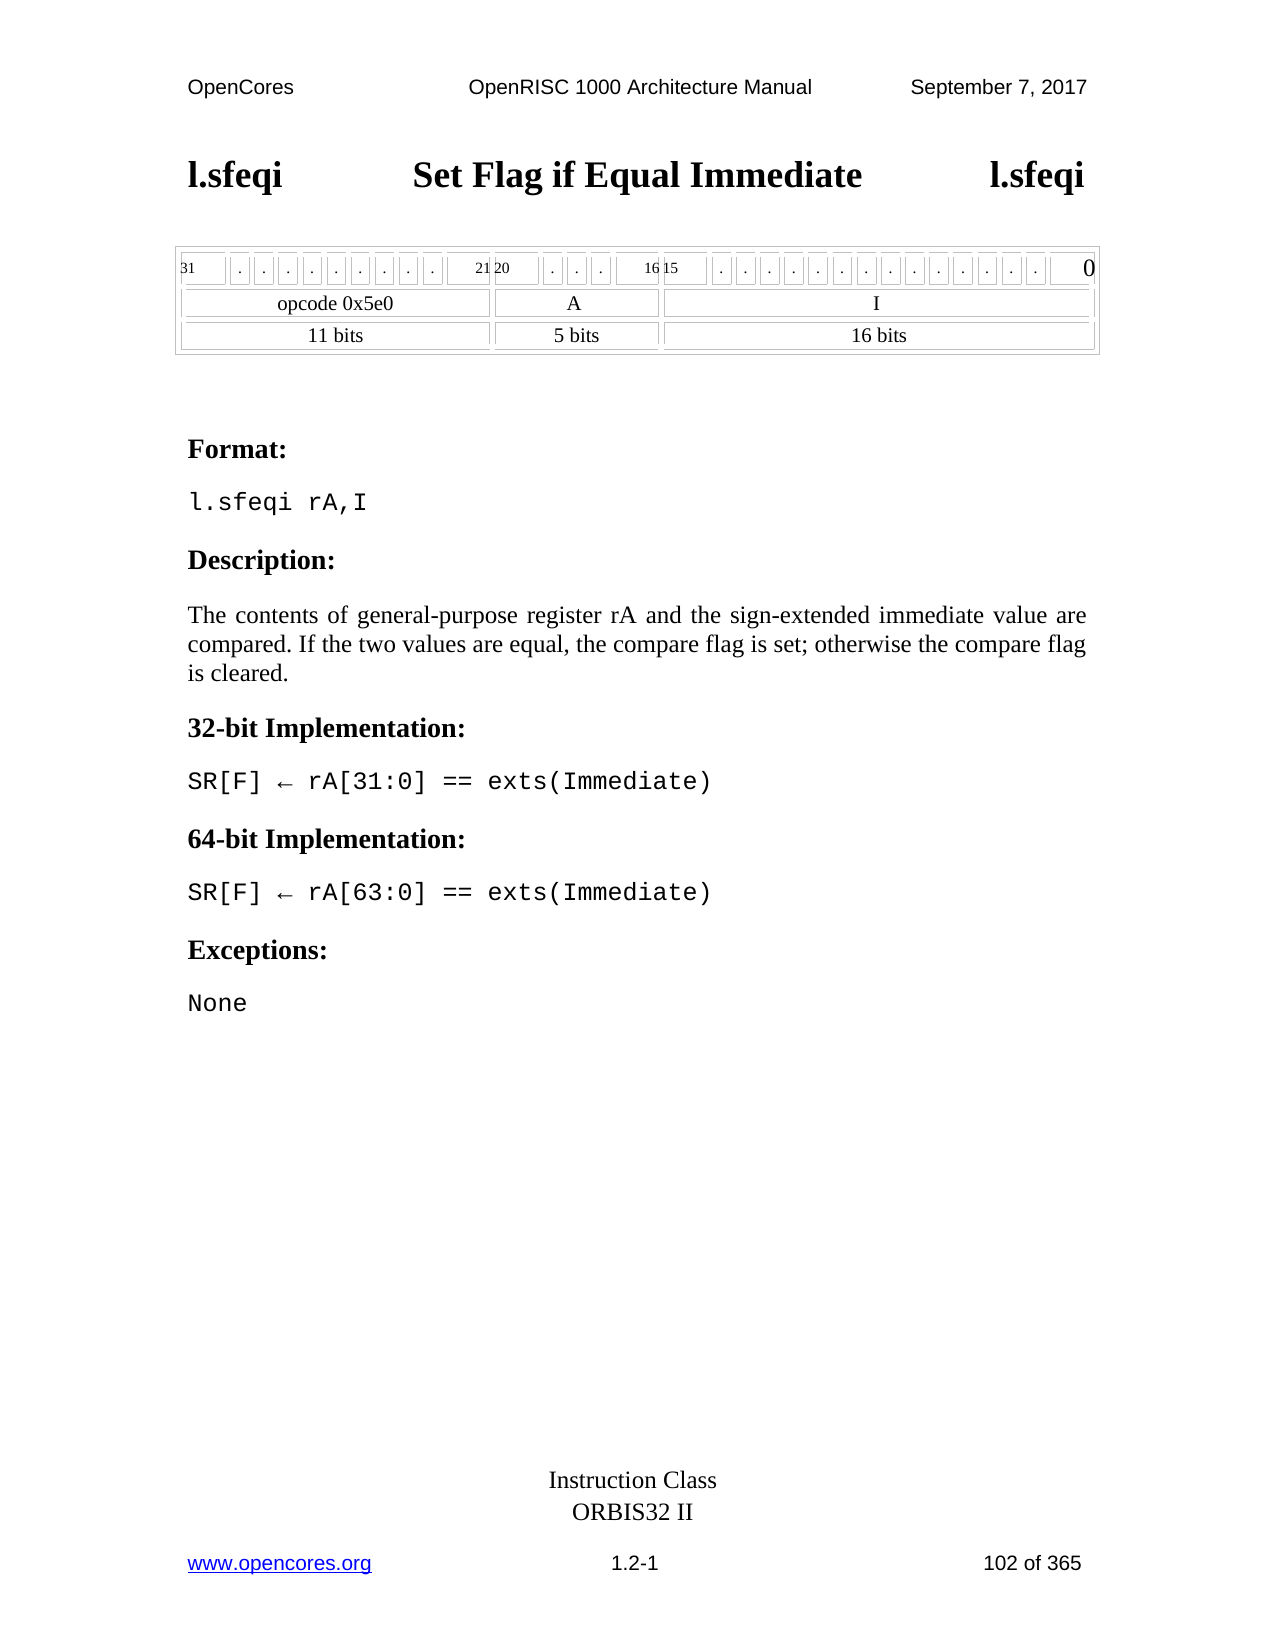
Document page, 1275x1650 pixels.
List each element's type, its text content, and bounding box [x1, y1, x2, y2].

text Format: [187, 432, 1087, 464]
text The contents of general-purpose register rA and the sign-extended immediate value are compared. If the two values are equal, the compare flag is set; otherwise the compare flag is cleared. [187, 600, 1087, 687]
text Description: [187, 543, 1087, 575]
text Exceptions: [187, 933, 1087, 965]
text SR[F] ← rA[31:0] == exts(Immediate) [187, 769, 1087, 797]
text 64-bit Implementation: [187, 822, 1087, 855]
text 32-bit Implementation: [187, 712, 1087, 744]
text SR[F] ← rA[63:0] == exts(Immediate) [187, 880, 1087, 908]
text None [187, 990, 1087, 1019]
text l.sfeqi rA,I [187, 489, 1087, 518]
